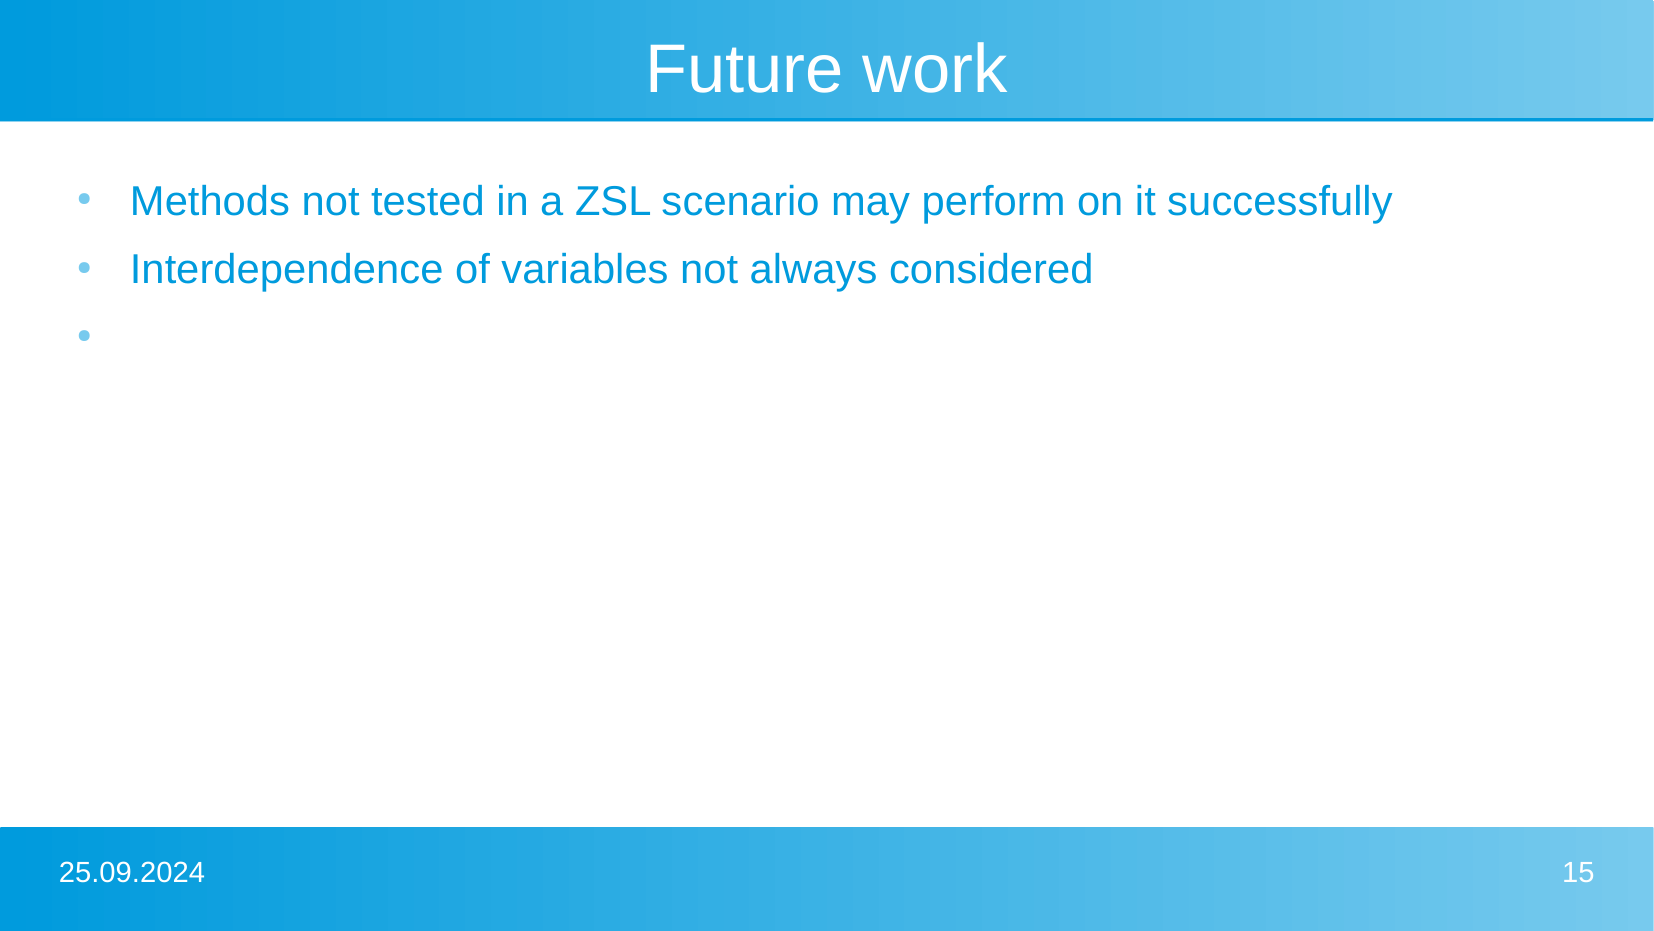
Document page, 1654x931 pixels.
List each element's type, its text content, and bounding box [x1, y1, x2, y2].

list Methods not tested in a ZSL scenario may perform on it successfully Interdependence of variables not always considered [59, 177, 1506, 768]
title Future work [59, 21, 1595, 116]
